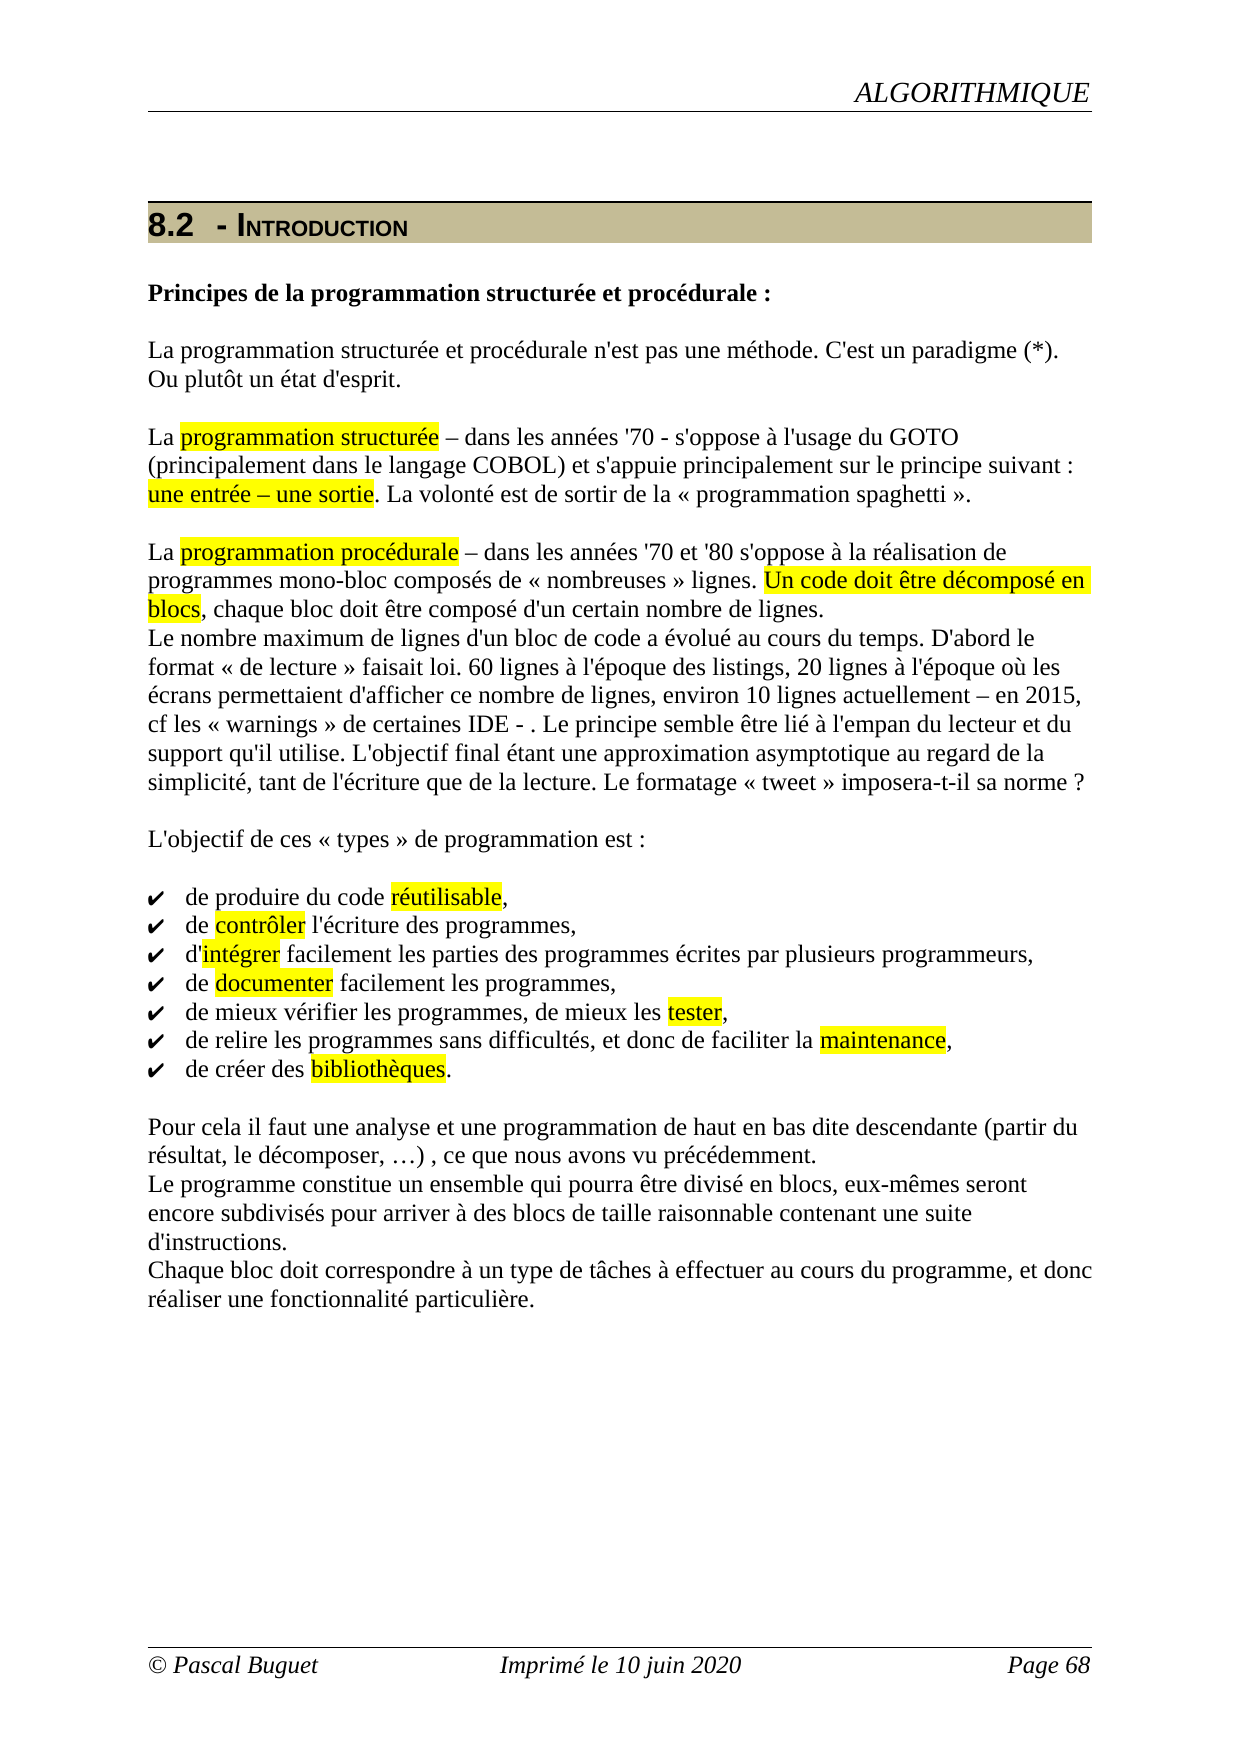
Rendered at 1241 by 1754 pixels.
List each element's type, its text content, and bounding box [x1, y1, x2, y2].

list de produire du code réutilisable, [148, 882, 1092, 911]
text La programmation structurée et procédurale n'est pas une méthode. C'est un paradigme (*). Ou plutôt un état d'esprit. [148, 336, 1092, 393]
text Le nombre maximum de lignes d'un bloc de code a évolué au cours du temps. D'abord le format « de lecture » faisait loi. 60 lignes à l'époque des listings, 20 lignes à l'époque où les écrans permettaient d'afficher ce nombre de lignes, environ 10 lignes actuellement – en 2015, cf les « warnings » de certaines IDE - . Le principe semble être lié à l'empan du lecteur et du support qu'il utilise. L'objectif final étant une approximation asymptotique au regard de la simplicité, tant de l'écriture que de la lecture. Le formatage « tweet » imposera-t-il sa norme ? [148, 623, 1092, 796]
list de contrôler l'écriture des programmes, [148, 911, 1092, 939]
list de créer des bibliothèques. [148, 1054, 1092, 1083]
list de mieux vérifier les programmes, de mieux les tester, [148, 997, 1092, 1026]
text Principes de la programmation structurée et procédurale : [148, 278, 1092, 307]
list de relire les programmes sans difficultés, et donc de faciliter la maintenance, [148, 1026, 1092, 1054]
list de documenter facilement les programmes, [148, 968, 1092, 997]
text La programmation procédurale – dans les années '70 et '80 s'oppose à la réalisation de programmes mono-bloc composés de « nombreuses » lignes. Un code doit être décomposé en blocs, chaque bloc doit être composé d'un certain nombre de lignes. [148, 537, 1092, 623]
text Chaque bloc doit correspondre à un type de tâches à effectuer au cours du programme, et donc réaliser une fonctionnalité particulière. [148, 1256, 1092, 1313]
text Le programme constitue un ensemble qui pourra être divisé en blocs, eux-mêmes seront encore subdivisés pour arriver à des blocs de taille raisonnable contenant une suite d'instructions. [148, 1169, 1092, 1256]
text L'objectif de ces « types » de programmation est : [148, 824, 1092, 853]
subtitle - Introduction [148, 203, 1092, 243]
list d'intégrer facilement les parties des programmes écrites par plusieurs programmeurs, [148, 939, 1092, 968]
text Pour cela il faut une analyse et une programmation de haut en bas dite descendante (partir du résultat, le décomposer, …) , ce que nous avons vu précédemment. [148, 1112, 1092, 1169]
text La programmation structurée – dans les années '70 - s'oppose à l'usage du GOTO (principalement dans le langage COBOL) et s'appuie principalement sur le principe suivant : une entrée – une sortie. La volonté est de sortir de la « programmation spaghetti ». [148, 422, 1092, 508]
